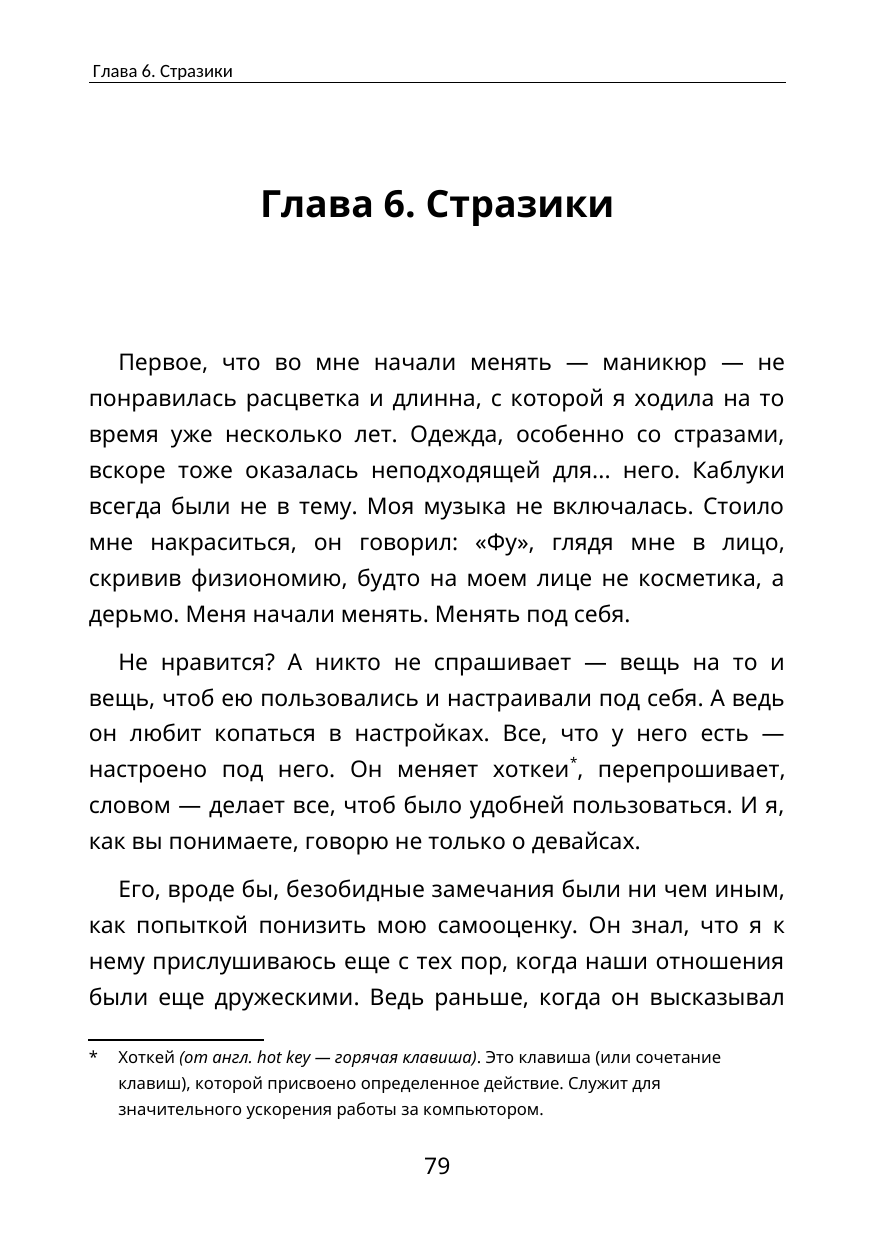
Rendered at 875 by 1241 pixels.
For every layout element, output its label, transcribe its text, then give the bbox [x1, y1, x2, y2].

text Его, вроде бы, безобидные замечания были ни чем иным, как попыткой понизить мою самооценку. Он знал, что я к нему прислушиваюсь еще с тех пор, когда наши отношения были еще дружескими. Ведь раньше, когда он высказывал [88, 873, 786, 1012]
text Первое, что во мне начали менять — маникюр — не понравилась расцветка и длинна, с которой я ходила на то время уже несколько лет. Одежда, особенно со стразами, вскоре тоже оказалась неподходящей для... него. Каблуки всегда были не в тему. Моя музыка не включалась. Стоило мне накраситься, он говорил: «Фу», глядя мне в лицо, скривив физиономию, будто на моем лице не косметика, а дерьмо. Меня начали менять. Менять под себя. [88, 346, 786, 629]
subtitle Глава 6. Стразики [88, 177, 786, 228]
text Не нравится? А никто не спрашивает — вещь на то и вещь, чтоб ею пользовались и настраивали под себя. А ведь он любит копаться в настройках. Все, что у него есть — настроено под него. Он меняет хоткеи, перепрошивает, словом — делает все, чтоб было удобней пользоваться. И я, как вы понимаете, говорю не только о девайсах. [88, 646, 786, 856]
text Хоткей (от англ. hot key — горячая клавиша). Это клавиша (или сочетание клавиш), которой присвоено определенное действие. Служит для значительного ускорения работы за компьютором. [88, 1046, 786, 1120]
